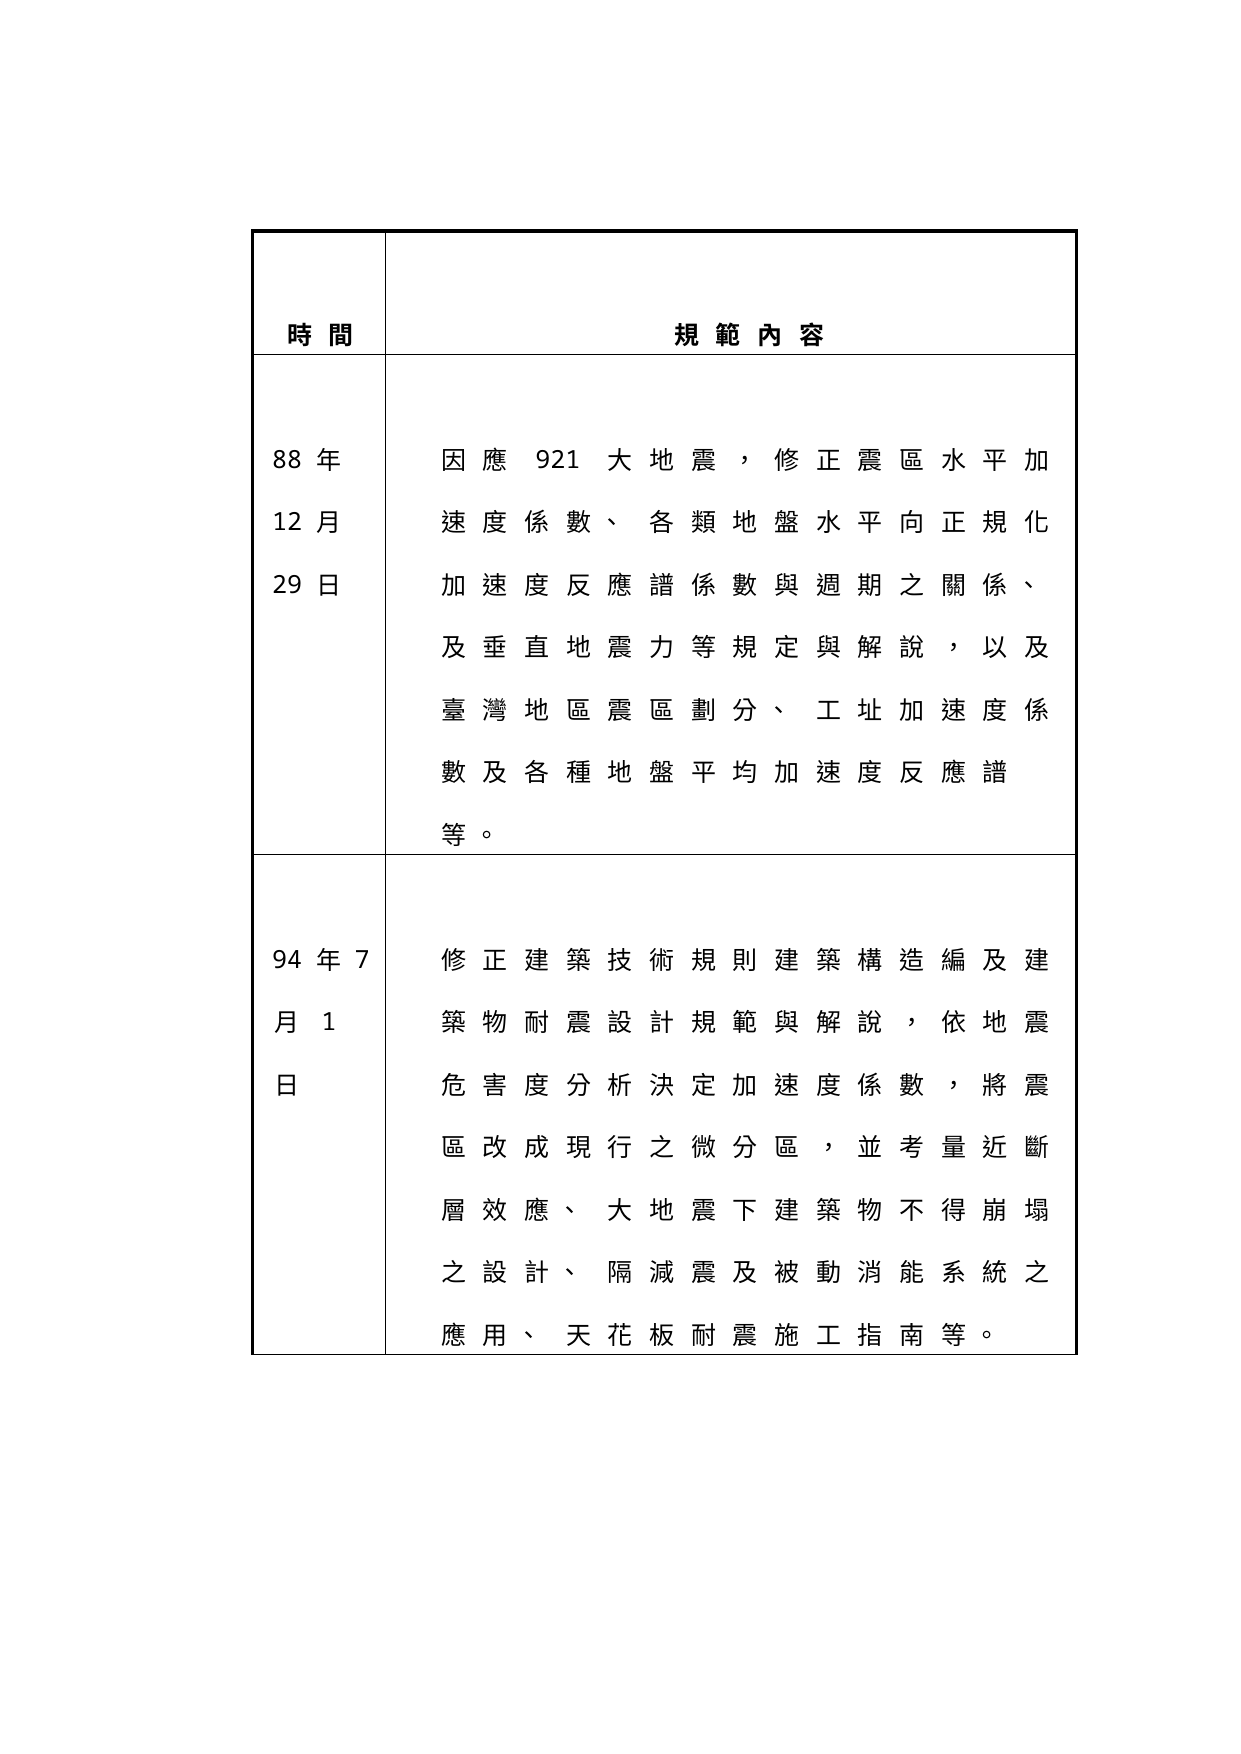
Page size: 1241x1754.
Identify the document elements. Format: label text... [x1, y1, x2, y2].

table_cell 修正建築技術規則建築構造編及建築物耐震設計規範與解說，依地震危害度分析決定加速度係數，將震區改成現行之微分區，並考量近斷層效應、大地震下建築物不得崩塌之設計、隔減震及被動消能系統之應用、天花板耐震施工指南等。 [386, 855, 1075, 1354]
table_cell 94年7月1日 [254, 855, 385, 1354]
table_header 時間 [254, 233, 385, 354]
table_cell 88年12月29日 [254, 355, 385, 854]
table_cell 因應921大地震，修正震區水平加速度係數、各類地盤水平向正規化加速度反應譜係數與週期之關係、及垂直地震力等規定與解說，以及臺灣地區震區劃分、工址加速度係數及各種地盤平均加速度反應譜等。 [386, 355, 1075, 854]
table_header 規範內容 [386, 233, 1075, 354]
